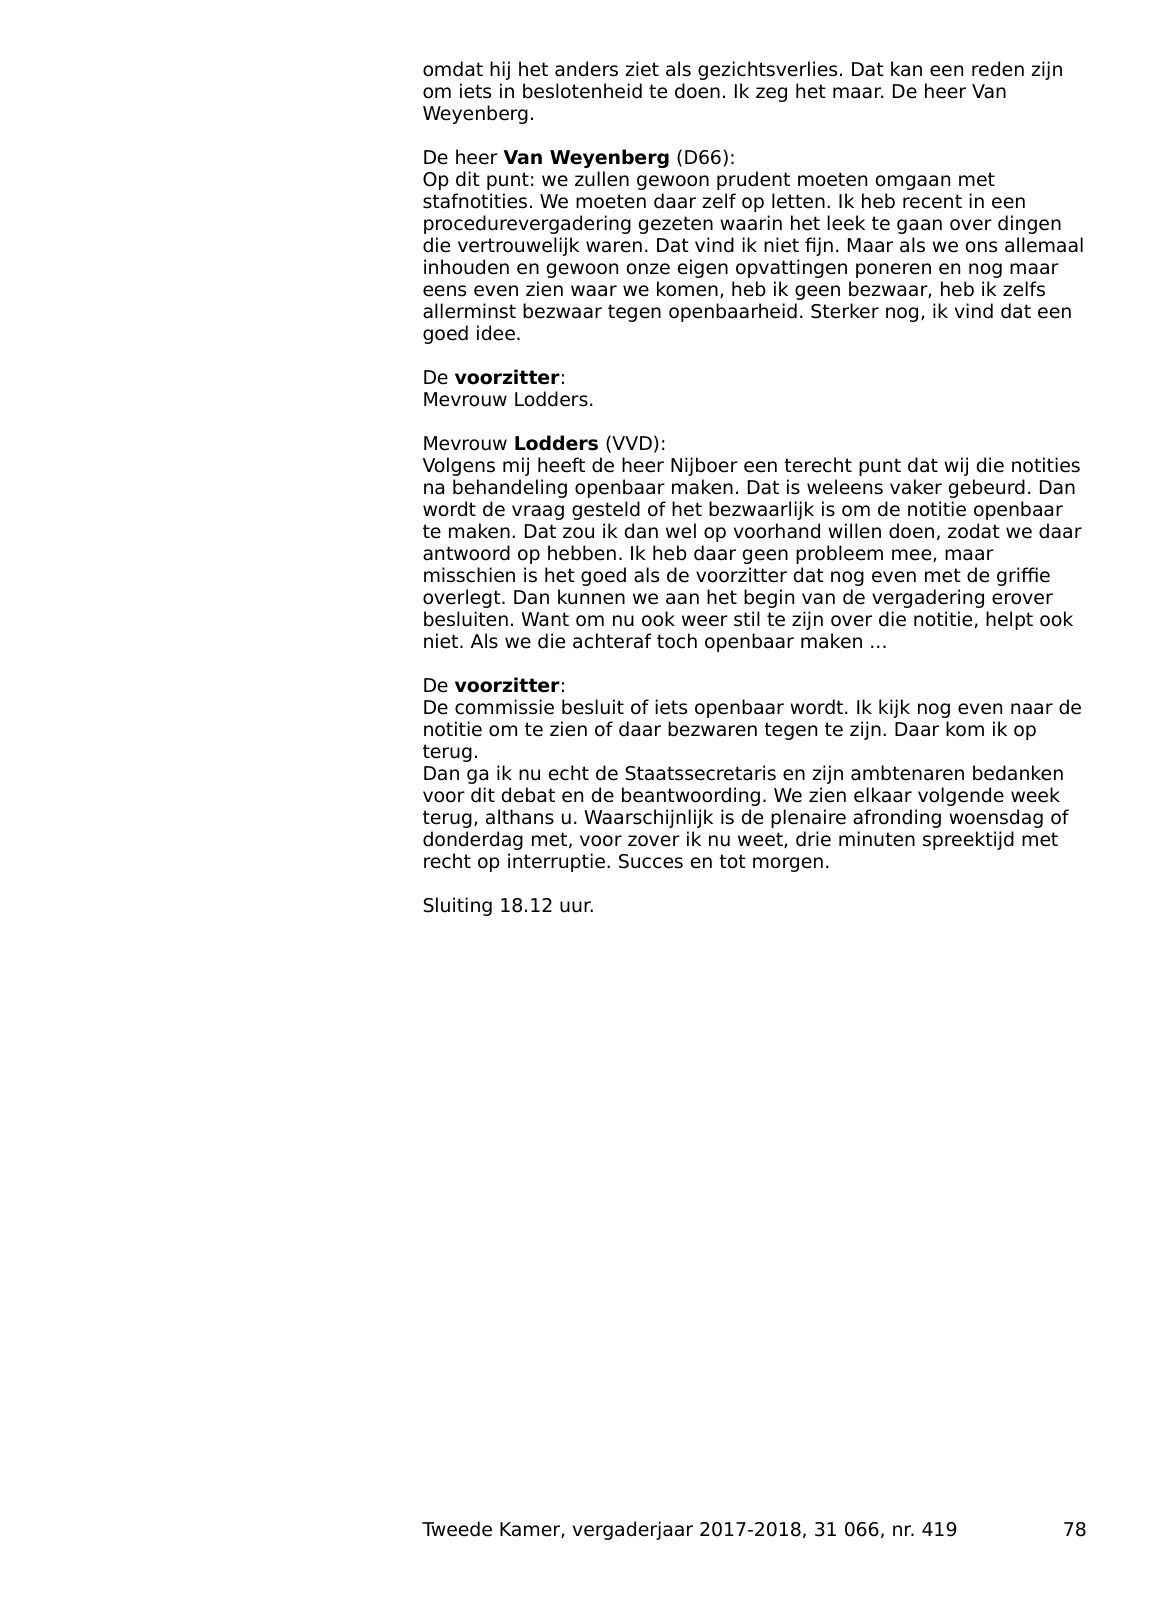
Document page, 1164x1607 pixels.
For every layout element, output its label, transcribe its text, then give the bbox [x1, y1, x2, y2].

text De voorzitter: [422, 367, 1087, 389]
text omdat hij het anders ziet als gezichtsverlies. Dat kan een reden zijn om iets in beslotenheid te doen. Ik zeg het maar. De heer Van Weyenberg. [422, 59, 1087, 125]
text Volgens mij heeft de heer Nijboer een terecht punt dat wij die notities na behandeling openbaar maken. Dat is weleens vaker gebeurd. Dan wordt de vraag gesteld of het bezwaarlijk is om de notitie openbaar te maken. Dat zou ik dan wel op voorhand willen doen, zodat we daar antwoord op hebben. Ik heb daar geen probleem mee, maar misschien is het goed als de voorzitter dat nog even met de griffie overlegt. Dan kunnen we aan het begin van de vergadering erover besluiten. Want om nu ook weer stil te zijn over die notitie, helpt ook niet. Als we die achteraf toch openbaar maken ... [422, 455, 1087, 653]
text Dan ga ik nu echt de Staatssecretaris en zijn ambtenaren bedanken voor dit debat en de beantwoording. We zien elkaar volgende week terug, althans u. Waarschijnlijk is de plenaire afronding woensdag of donderdag met, voor zover ik nu weet, drie minuten spreektijd met recht op interruptie. Succes en tot morgen. [422, 763, 1087, 873]
text Mevrouw Lodders (VVD): [422, 433, 1087, 455]
text Mevrouw Lodders. [422, 389, 1087, 411]
text Op dit punt: we zullen gewoon prudent moeten omgaan met stafnotities. We moeten daar zelf op letten. Ik heb recent in een procedurevergadering gezeten waarin het leek te gaan over dingen die vertrouwelijk waren. Dat vind ik niet fijn. Maar als we ons allemaal inhouden en gewoon onze eigen opvattingen poneren en nog maar eens even zien waar we komen, heb ik geen bezwaar, heb ik zelfs allerminst bezwaar tegen openbaarheid. Sterker nog, ik vind dat een goed idee. [422, 169, 1087, 345]
text De heer Van Weyenberg (D66): [422, 147, 1087, 169]
text De voorzitter: [422, 675, 1087, 697]
text Sluiting 18.12 uur. [422, 895, 1087, 917]
text De commissie besluit of iets openbaar wordt. Ik kijk nog even naar de notitie om te zien of daar bezwaren tegen te zijn. Daar kom ik op terug. [422, 697, 1087, 763]
